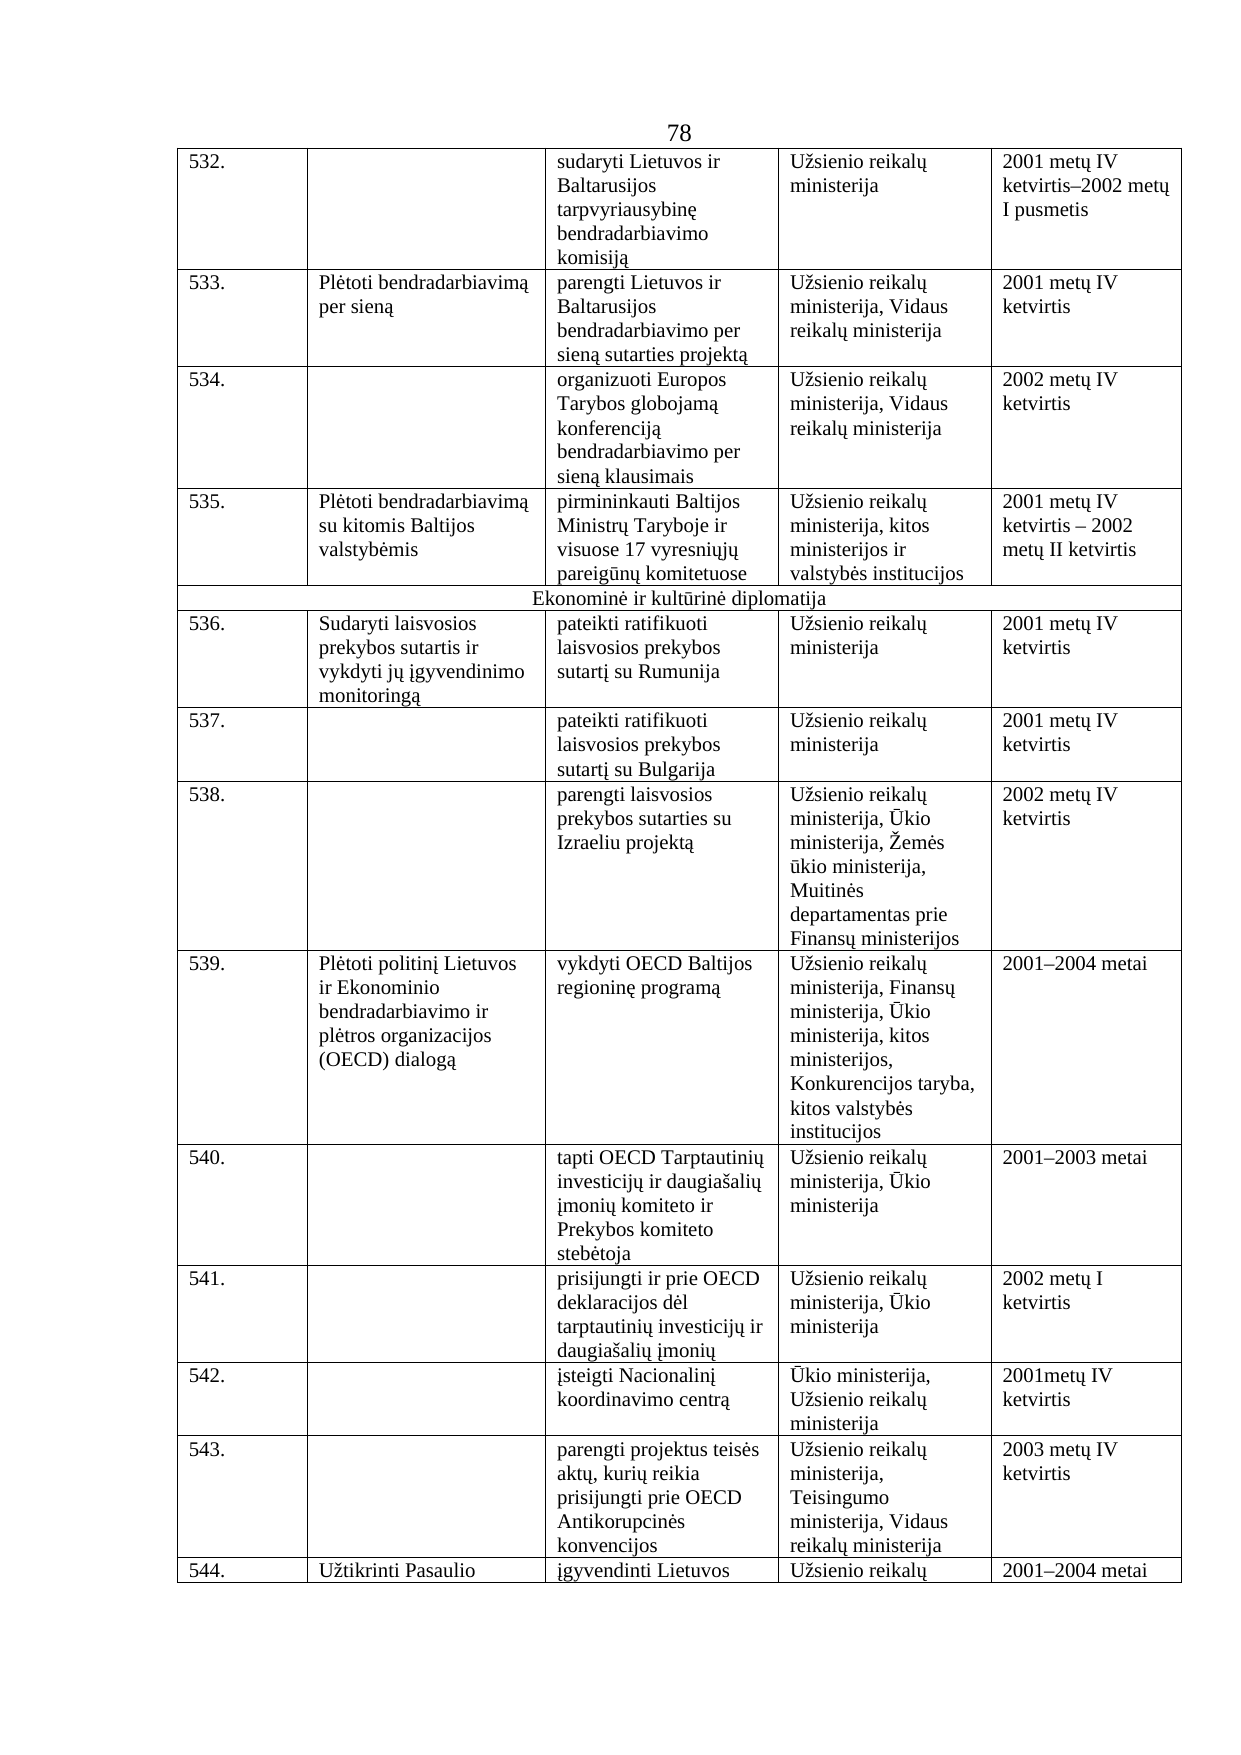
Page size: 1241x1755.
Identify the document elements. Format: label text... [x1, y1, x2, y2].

table_cell tapti OECD Tarptautinių investicijų ir daugiašalių įmonių komiteto ir Prekybos komiteto stebėtoja [546, 1145, 778, 1265]
table_cell Užsienio reikalų ministerija, Ūkio ministerija, Žemės ūkio ministerija, Muitinės departamentas prie Finansų ministerijos [779, 782, 991, 950]
table_cell 532. [178, 149, 307, 269]
table_cell 2001 metų IV ketvirtis [992, 708, 1181, 781]
table_cell Užsienio reikalų ministerija, Ūkio ministerija [779, 1266, 991, 1362]
table_cell sudaryti Lietuvos ir Baltarusijos tarpvyriausybinę bendradarbiavimo komisiją [546, 149, 778, 269]
table_cell 541. [178, 1266, 307, 1362]
table_cell [308, 367, 545, 488]
table_cell Plėtoti politinį Lietuvos ir Ekonominio bendradarbiavimo ir plėtros organizacijos (OECD) dialogą [308, 951, 545, 1143]
table_cell 2001 metų IV ketvirtis – 2002 metų II ketvirtis [992, 489, 1181, 585]
table_cell Užsienio reikalų ministerija, Teisingumo ministerija, Vidaus reikalų ministerija [779, 1436, 991, 1557]
table_cell Sudaryti laisvosios prekybos sutartis ir vykdyti jų įgyvendinimo monitoringą [308, 611, 545, 707]
table_cell [308, 708, 545, 781]
table_cell 544. [178, 1558, 307, 1582]
table_cell 539. [178, 951, 307, 1143]
table_cell įsteigti Nacionalinį koordinavimo centrą [546, 1363, 778, 1435]
table_cell 2001–2004 metai [992, 1558, 1181, 1582]
table_cell 2001metų IV ketvirtis [992, 1363, 1181, 1435]
table_cell 2001 metų IV ketvirtis [992, 611, 1181, 707]
table_cell 536. [178, 611, 307, 707]
table_cell įgyvendinti Lietuvos [546, 1558, 778, 1582]
table_cell [308, 1266, 545, 1362]
table_cell Užsienio reikalų ministerija [779, 708, 991, 781]
table_cell 2002 metų I ketvirtis [992, 1266, 1181, 1362]
table_cell 538. [178, 782, 307, 950]
table_cell Užsienio reikalų ministerija, Vidaus reikalų ministerija [779, 367, 991, 488]
table_cell Užsienio reikalų ministerija, Finansų ministerija, Ūkio ministerija, kitos ministerijos, Konkurencijos taryba, kitos valstybės institucijos [779, 951, 991, 1143]
table_cell 2002 metų IV ketvirtis [992, 367, 1181, 488]
table_cell Užsienio reikalų ministerija [779, 149, 991, 269]
table_cell Plėtoti bendradarbiavimą su kitomis Baltijos valstybėmis [308, 489, 545, 585]
table_cell [308, 1145, 545, 1265]
table_cell pateikti ratifikuoti laisvosios prekybos sutartį su Rumunija [546, 611, 778, 707]
table_cell Ūkio ministerija, Užsienio reikalų ministerija [779, 1363, 991, 1435]
table_cell Užsienio reikalų [779, 1558, 991, 1582]
table_cell prisijungti ir prie OECD deklaracijos dėl tarptautinių investicijų ir daugiašalių įmonių [546, 1266, 778, 1362]
table_cell Užsienio reikalų ministerija [779, 611, 991, 707]
table_cell 2001–2004 metai [992, 951, 1181, 1143]
table_cell Ekonominė ir kultūrinė diplomatija [178, 586, 1181, 610]
table_cell organizuoti Europos Tarybos globojamą konferenciją bendradarbiavimo per sieną klausimais [546, 367, 778, 488]
table_cell 2001 metų IV ketvirtis–2002 metų I pusmetis [992, 149, 1181, 269]
table_cell parengti projektus teisės aktų, kurių reikia prisijungti prie OECD Antikorupcinės konvencijos [546, 1436, 778, 1557]
table_cell [308, 1363, 545, 1435]
table_cell [308, 149, 545, 269]
table_cell parengti Lietuvos ir Baltarusijos bendradarbiavimo per sieną sutarties projektą [546, 270, 778, 366]
table_cell [308, 1436, 545, 1557]
table_cell 543. [178, 1436, 307, 1557]
table_cell vykdyti OECD Baltijos regioninę programą [546, 951, 778, 1143]
table_cell pirmininkauti Baltijos Ministrų Taryboje ir visuose 17 vyresniųjų pareigūnų komitetuose [546, 489, 778, 585]
table_cell 540. [178, 1145, 307, 1265]
table_cell pateikti ratifikuoti laisvosios prekybos sutartį su Bulgarija [546, 708, 778, 781]
table_cell Užsienio reikalų ministerija, kitos ministerijos ir valstybės institucijos [779, 489, 991, 585]
table_cell 542. [178, 1363, 307, 1435]
table_cell Užsienio reikalų ministerija, Vidaus reikalų ministerija [779, 270, 991, 366]
table_cell Užsienio reikalų ministerija, Ūkio ministerija [779, 1145, 991, 1265]
table_cell [308, 782, 545, 950]
table_cell 537. [178, 708, 307, 781]
table_cell 533. [178, 270, 307, 366]
table_cell Užtikrinti Pasaulio [308, 1558, 545, 1582]
table_cell parengti laisvosios prekybos sutarties su Izraeliu projektą [546, 782, 778, 950]
table_cell 535. [178, 489, 307, 585]
table_cell 2001 metų IV ketvirtis [992, 270, 1181, 366]
table_cell 534. [178, 367, 307, 488]
table_cell Plėtoti bendradarbiavimą per sieną [308, 270, 545, 366]
table_cell 2003 metų IV ketvirtis [992, 1436, 1181, 1557]
table_cell 2002 metų IV ketvirtis [992, 782, 1181, 950]
table_cell 2001–2003 metai [992, 1145, 1181, 1265]
